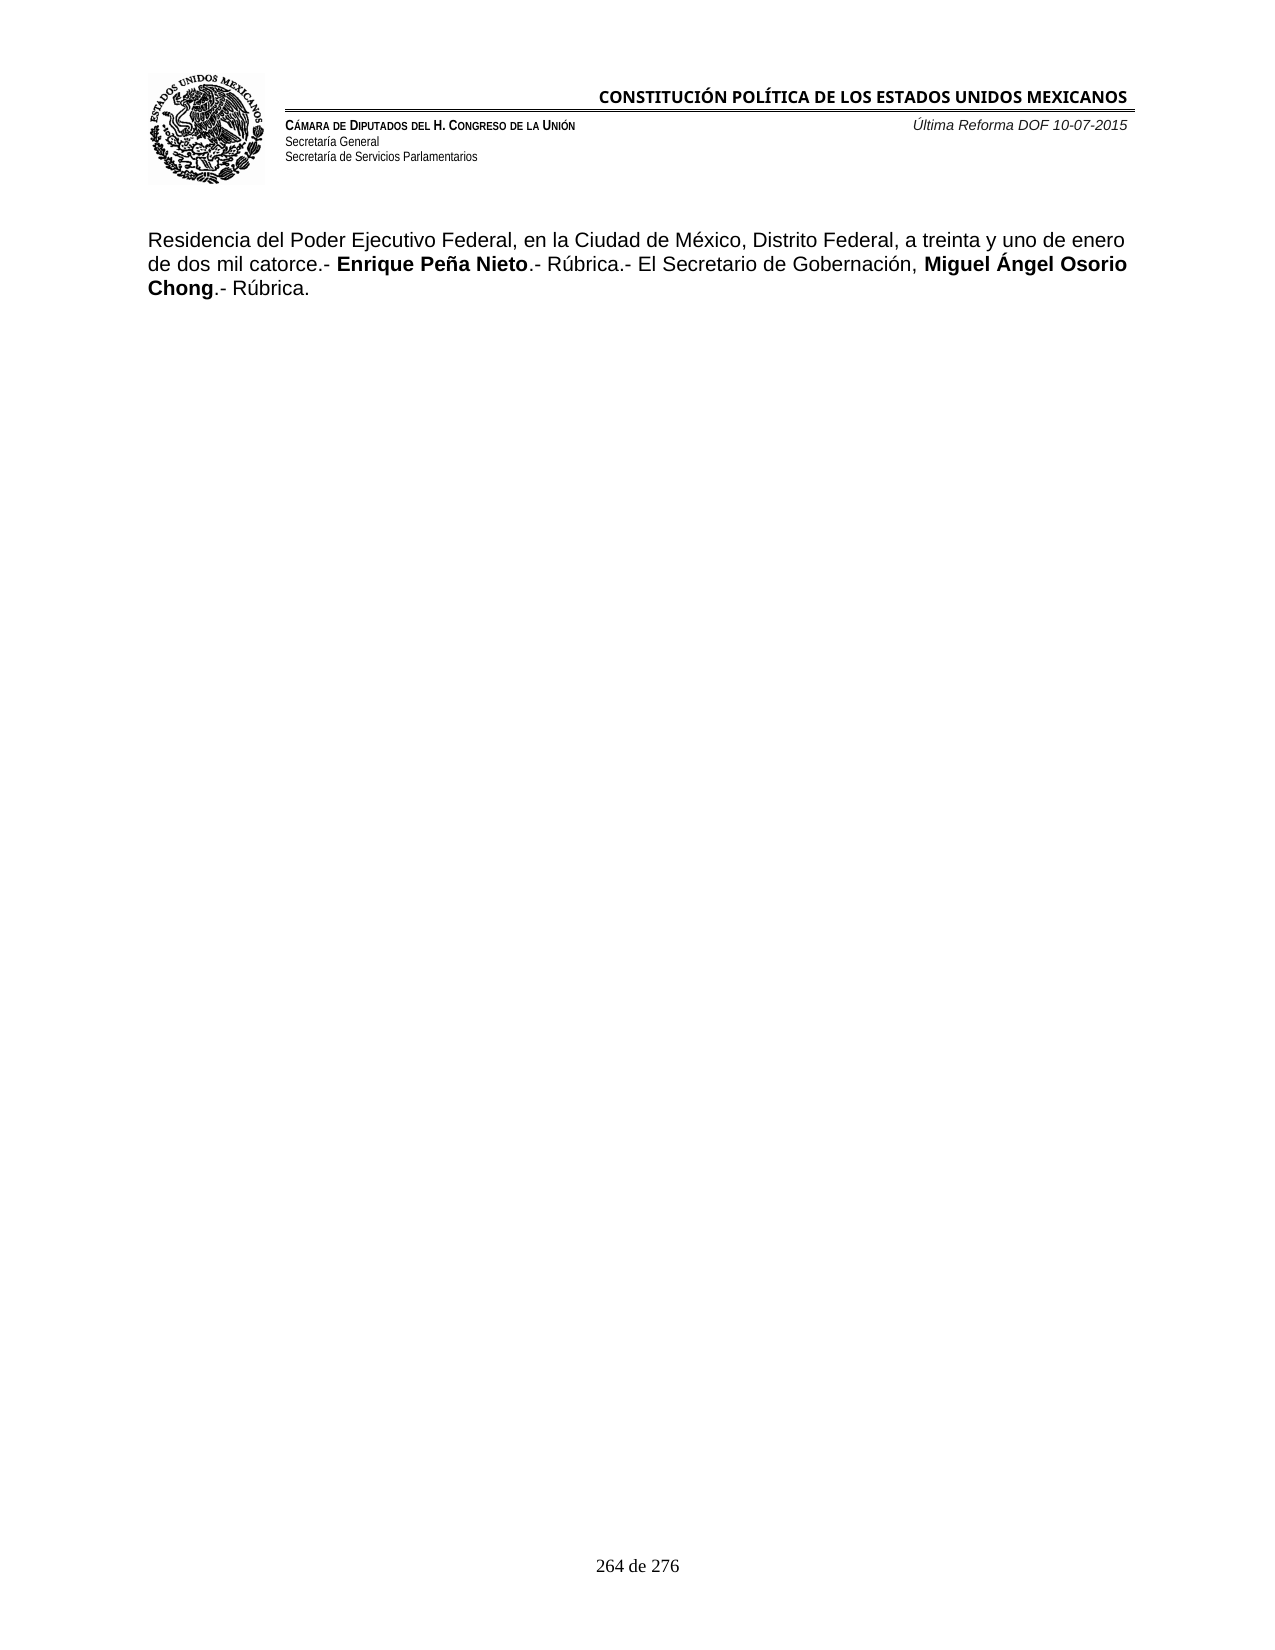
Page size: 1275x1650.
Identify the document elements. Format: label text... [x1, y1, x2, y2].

text Residencia del Poder Ejecutivo Federal, en la Ciudad de México, Distrito Federal, a treinta y uno de enero de dos mil catorce.- Enrique Peña Nieto.- Rúbrica.- El Secretario de Gobernación, Miguel Ángel Osorio Chong.- Rúbrica. [148, 228, 1127, 300]
